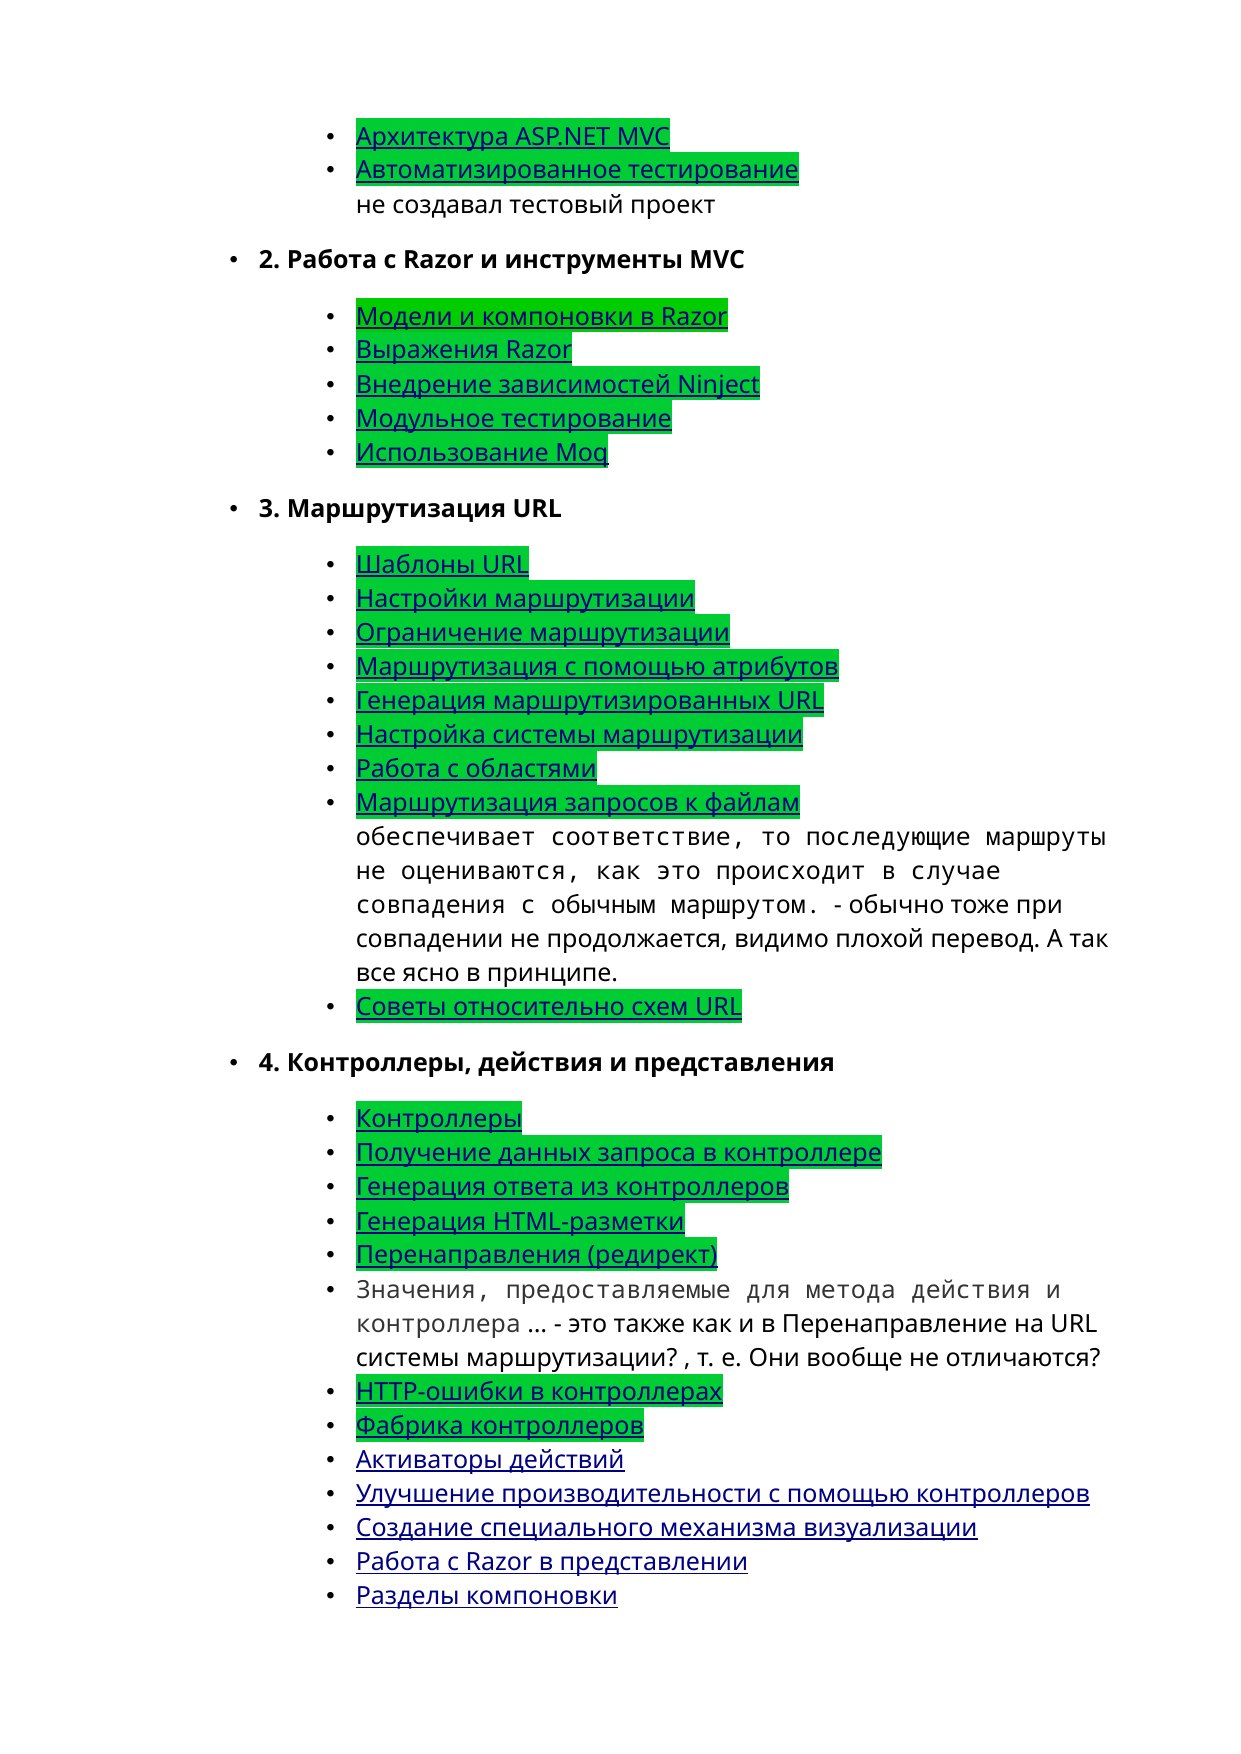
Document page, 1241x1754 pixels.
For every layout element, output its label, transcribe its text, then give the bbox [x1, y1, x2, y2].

list Создание специального механизма визуализации [326, 1510, 1122, 1544]
subtitle 3. Маршрутизация URL [229, 490, 1100, 524]
list Работа с Razor в представлении [326, 1544, 1122, 1578]
list HTTP-ошибки в контроллерах [326, 1373, 1122, 1407]
list Работа с областями [326, 751, 1122, 785]
subtitle 4. Контроллеры, действия и представления [229, 1045, 1100, 1079]
list Выражения Razor [326, 332, 1122, 366]
list Фабрика контроллеров [326, 1407, 1122, 1442]
list Автоматизированное тестирование [326, 152, 1122, 186]
list Генерация маршрутизированных URL [326, 682, 1122, 717]
list Перенаправления (редирект) [326, 1237, 1122, 1271]
list Генерация HTML-разметки [326, 1203, 1122, 1237]
list не создавал тестовый проект [326, 186, 1122, 220]
list Контроллеры [326, 1101, 1122, 1135]
list Генерация ответа из контроллеров [326, 1169, 1122, 1203]
list Улучшение производительности с помощью контроллеров [326, 1476, 1122, 1510]
list Советы относительно схем URL [326, 989, 1122, 1023]
list Активаторы действий [326, 1442, 1122, 1476]
list Настройка системы маршрутизации [326, 717, 1122, 751]
list Разделы компоновки [326, 1578, 1122, 1612]
list Архитектура ASP.NET MVC [326, 118, 1122, 152]
list Значения, предоставляемые для метода действия и контроллера … - это также как и в Перенаправление на URL системы маршрутизации? , т. е. Они вообще не отличаются? [326, 1271, 1122, 1373]
list Получение данных запроса в контроллере [326, 1135, 1122, 1169]
list Использование Moq [326, 434, 1122, 468]
list Настройки маршрутизации [326, 580, 1122, 614]
list Шаблоны URL [326, 546, 1122, 580]
list Ограничение маршрутизации [326, 614, 1122, 648]
list Модели и компоновки в Razor [326, 298, 1122, 332]
list Маршрутизация с помощью атрибутов [326, 648, 1122, 682]
list обеспечивает соответствие, то последующие маршруты не оцениваются, как это происходит в случае совпадения с обычным маршрутом. - обычно тоже при совпадении не продолжается, видимо плохой перевод. А так все ясно в принципе. [326, 819, 1122, 989]
list Модульное тестирование [326, 400, 1122, 434]
list Маршрутизация запросов к файлам [326, 785, 1122, 819]
subtitle 2. Работа с Razor и инструменты MVC [229, 242, 1100, 276]
list Внедрение зависимостей Ninject [326, 366, 1122, 400]
